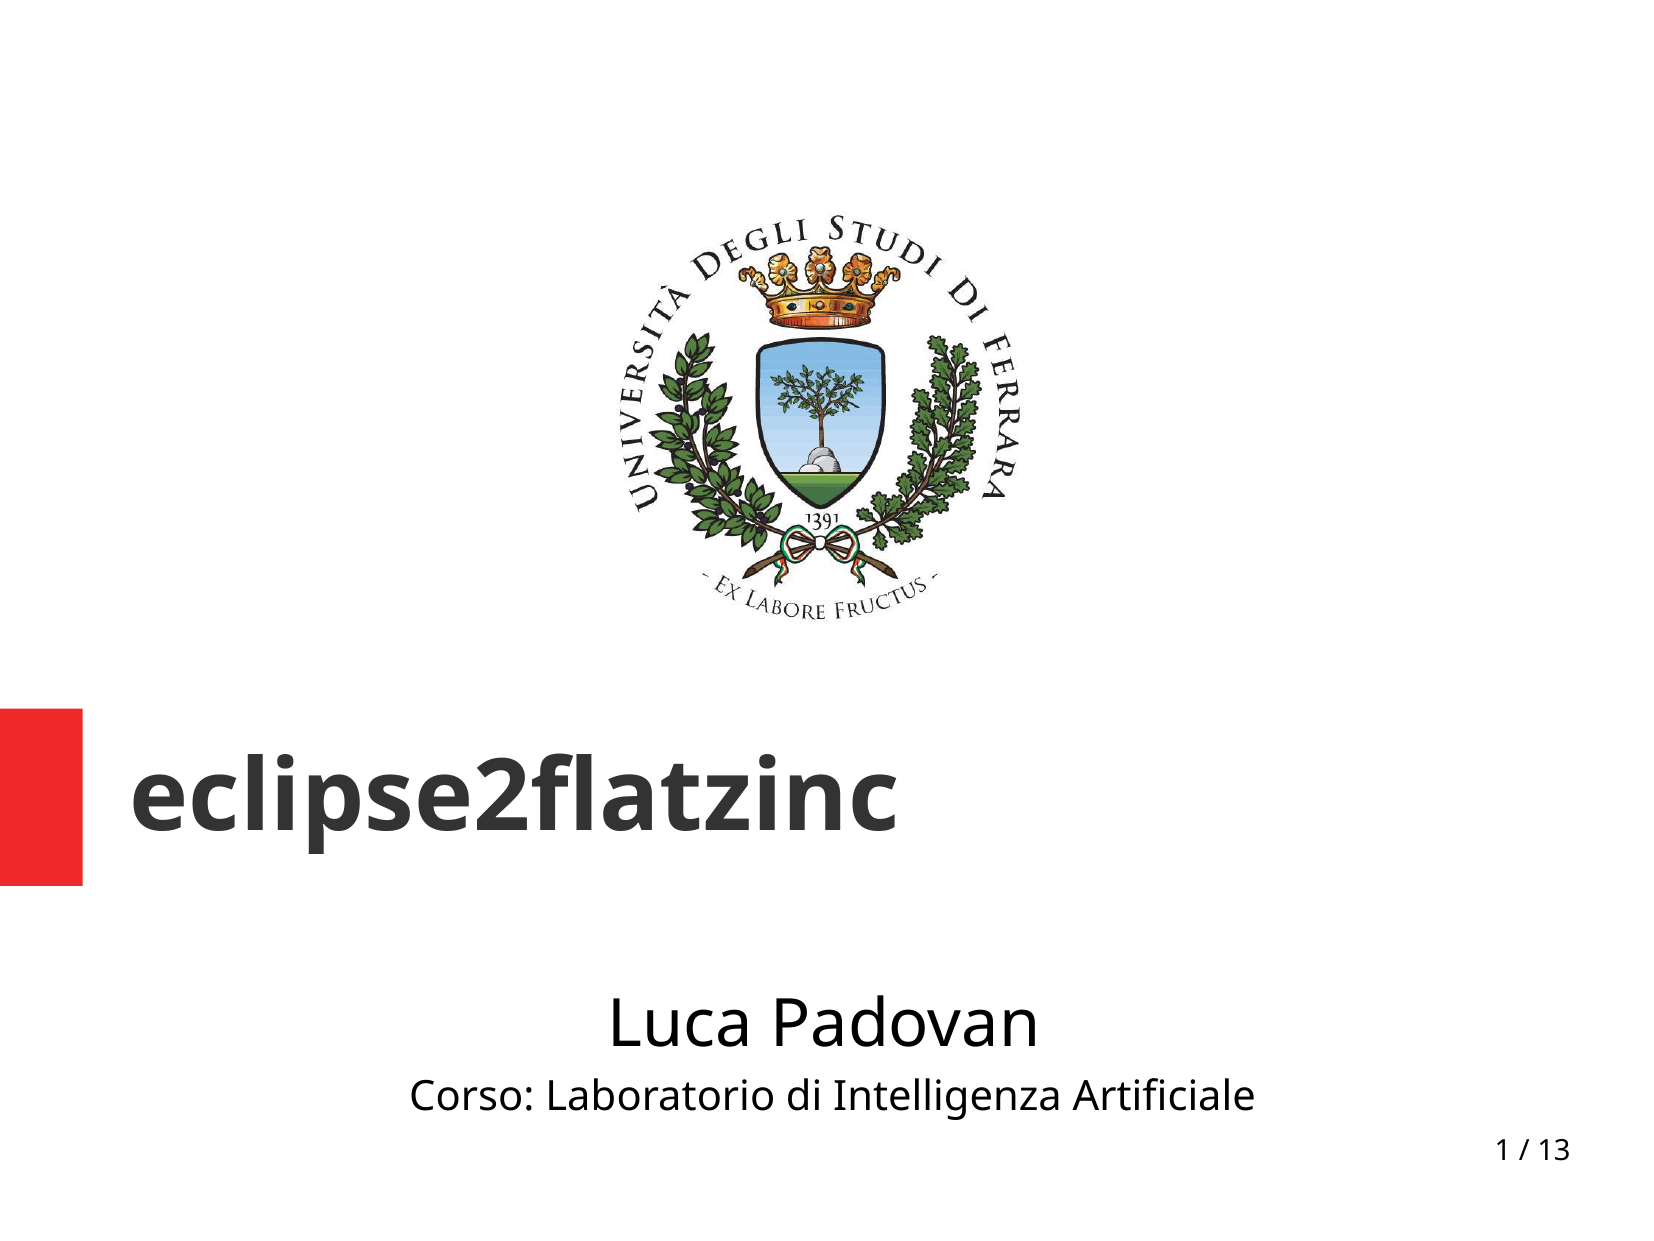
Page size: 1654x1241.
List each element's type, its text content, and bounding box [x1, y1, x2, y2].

title eclipse2flatzinc [129, 655, 1536, 928]
picture [593, 205, 1052, 626]
subtitle Luca Padovan Corso: Laboratorio di Intelligenza Artificiale [129, 968, 1536, 1130]
